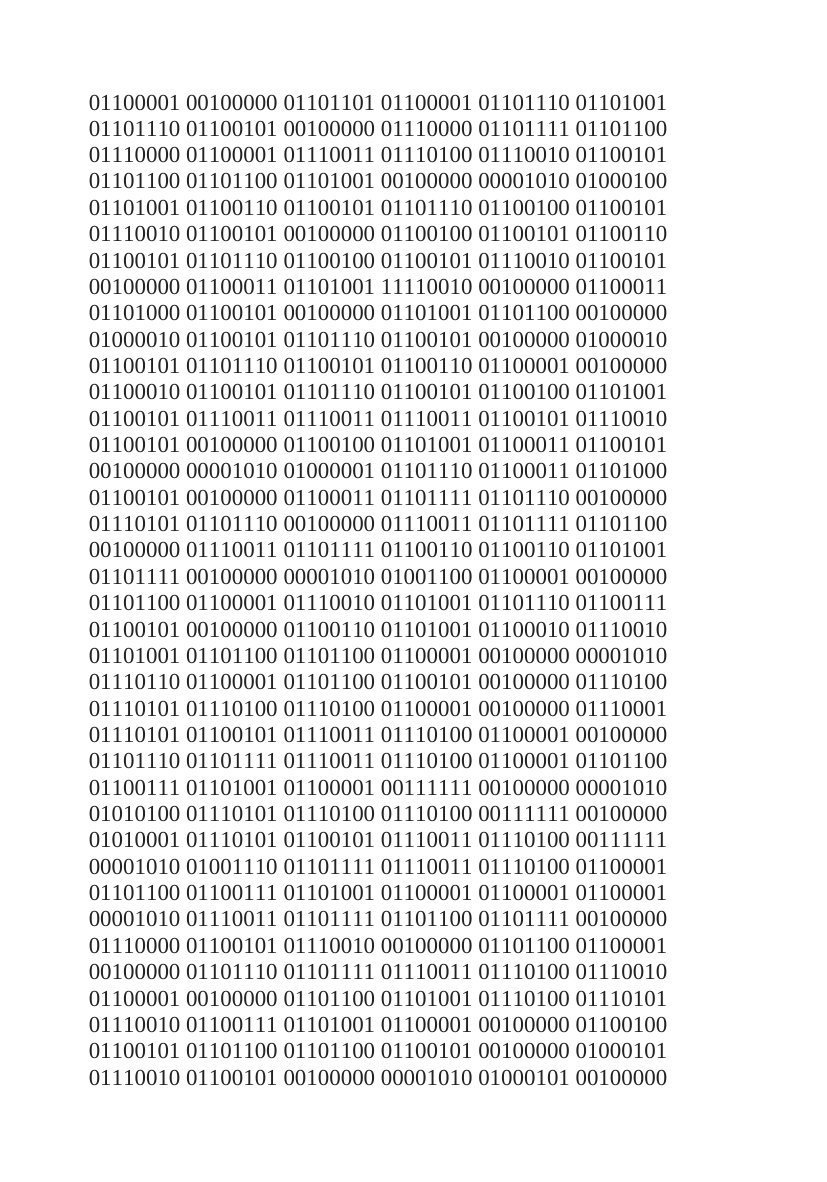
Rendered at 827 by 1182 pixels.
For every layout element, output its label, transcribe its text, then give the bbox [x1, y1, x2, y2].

text 01100001 00100000 01101101 01100001 01101110 01101001 01101110 01100101 00100000 01110000 01101111 01101100 01110000 01100001 01110011 01110100 01110010 01100101 01101100 01101100 01101001 00100000 00001010 01000100 01101001 01100110 01100101 01101110 01100100 01100101 01110010 01100101 00100000 01100100 01100101 01100110 01100101 01101110 01100100 01100101 01110010 01100101 00100000 01100011 01101001 11110010 00100000 01100011 01101000 01100101 00100000 01101001 01101100 00100000 01000010 01100101 01101110 01100101 00100000 01000010 01100101 01101110 01100101 01100110 01100001 00100000 01100010 01100101 01101110 01100101 01100100 01101001 01100101 01110011 01110011 01110011 01100101 01110010 01100101 00100000 01100100 01101001 01100011 01100101 00100000 00001010 01000001 01101110 01100011 01101000 01100101 00100000 01100011 01101111 01101110 00100000 01110101 01101110 00100000 01110011 01101111 01101100 00100000 01110011 01101111 01100110 01100110 01101001 01101111 00100000 00001010 01001100 01100001 00100000 01101100 01100001 01110010 01101001 01101110 01100111 01100101 00100000 01100110 01101001 01100010 01110010 01101001 01101100 01101100 01100001 00100000 00001010 01110110 01100001 01101100 01100101 00100000 01110100 01110101 01110100 01110100 01100001 00100000 01110001 01110101 01100101 01110011 01110100 01100001 00100000 01101110 01101111 01110011 01110100 01100001 01101100 01100111 01101001 01100001 00111111 00100000 00001010 01010100 01110101 01110100 01110100 00111111 00100000 01010001 01110101 01100101 01110011 01110100 00111111 00001010 01001110 01101111 01110011 01110100 01100001 01101100 01100111 01101001 01100001 01100001 01100001 00001010 01110011 01101111 01101100 01101111 00100000 01110000 01100101 01110010 00100000 01101100 01100001 00100000 01101110 01101111 01110011 01110100 01110010 01100001 00100000 01101100 01101001 01110100 01110101 01110010 01100111 01101001 01100001 00100000 01100100 01100101 01101100 01101100 01100101 00100000 01000101 01110010 01100101 00100000 00001010 01000101 00100000 [88, 88, 738, 1090]
